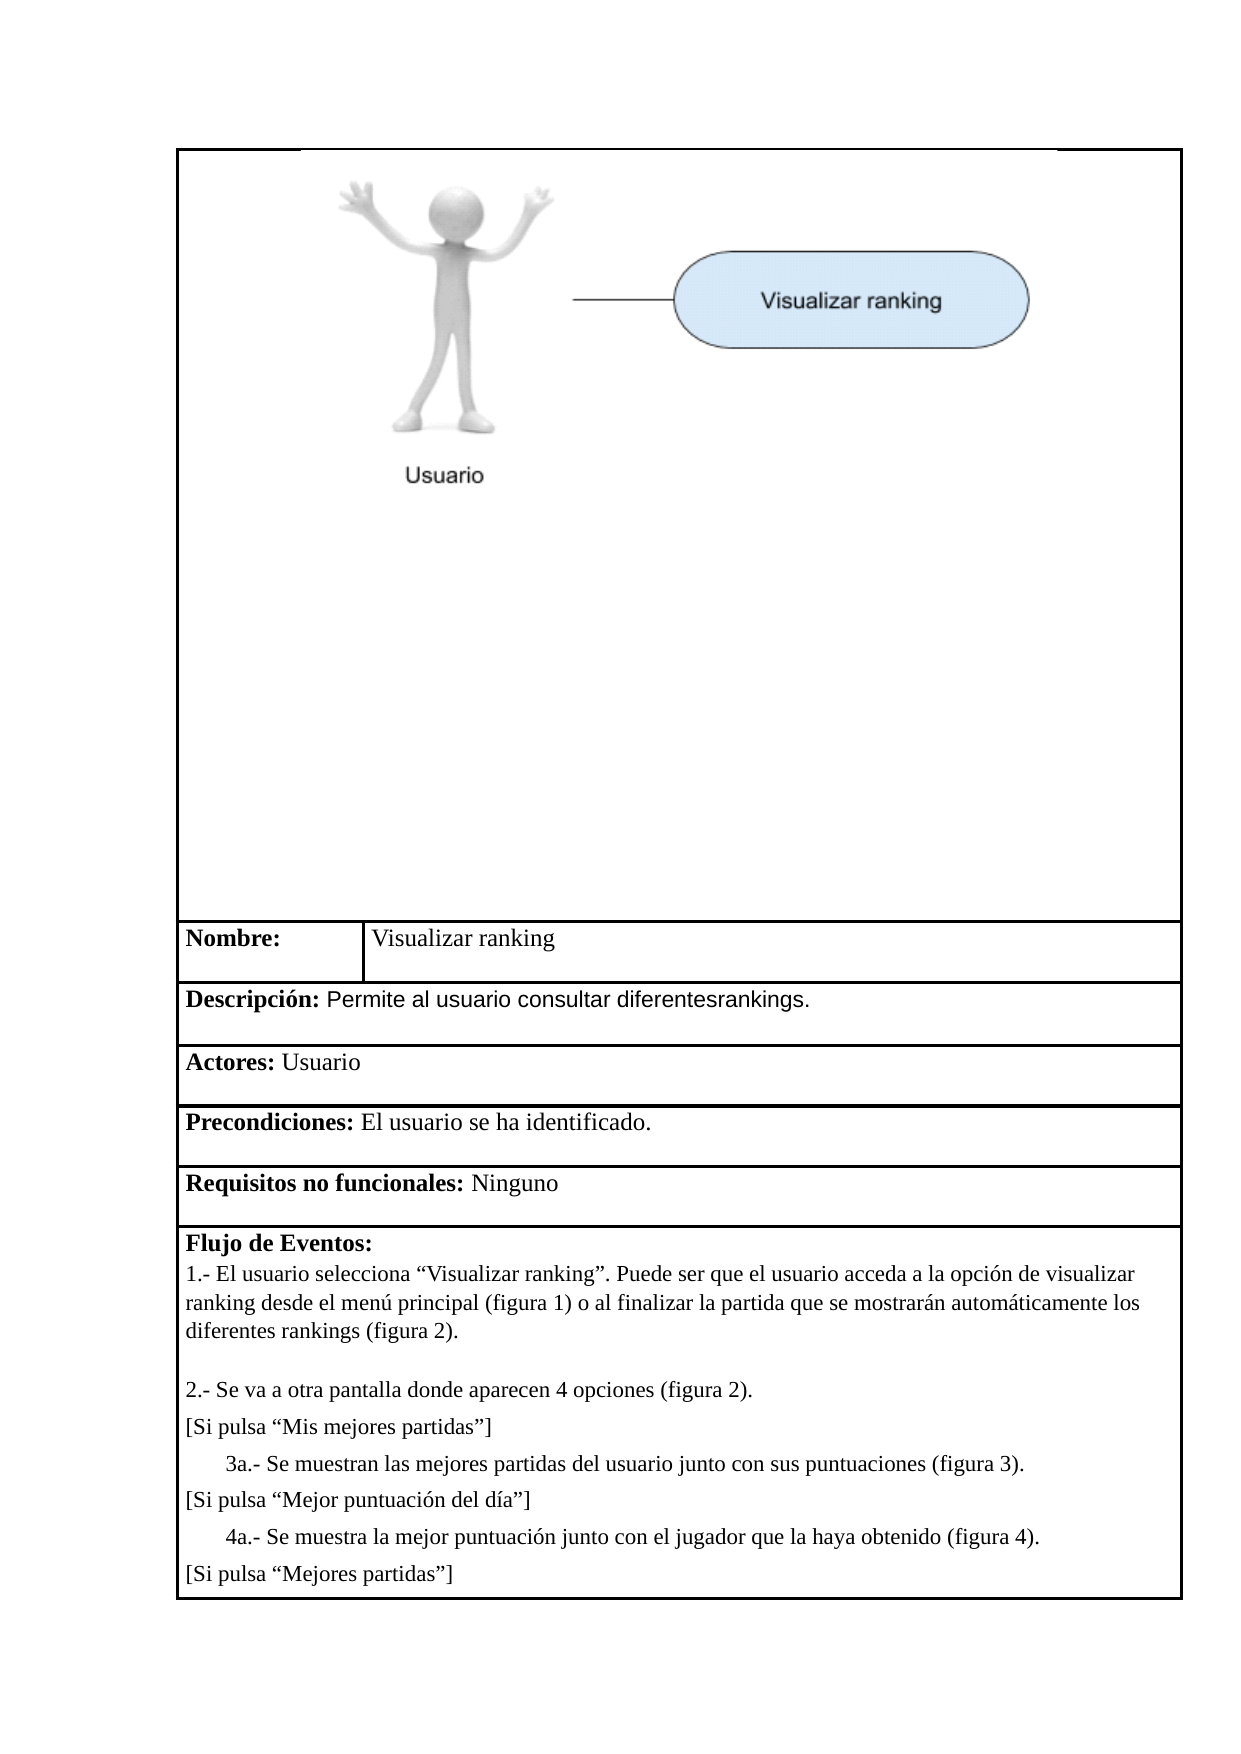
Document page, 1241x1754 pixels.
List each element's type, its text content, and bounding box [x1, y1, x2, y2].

table_cell Flujo de Eventos: 1.- El usuario selecciona “Visualizar ranking”. Puede ser que el usuario acceda a la opción de visualizar ranking desde el menú principal (figura 1) o al finalizar la partida que se mostrarán automáticamente los diferentes rankings (figura 2). 2.- Se va a otra pantalla donde aparecen 4 opciones (figura 2). [Si pulsa “Mis mejores partidas”] 3a.- Se muestran las mejores partidas del usuario junto con sus puntuaciones (figura 3). [Si pulsa “Mejor puntuación del día”] 4a.- Se muestra la mejor puntuación junto con el jugador que la haya obtenido (figura 4). [Si pulsa “Mejores partidas”] [179, 1228, 1180, 1597]
table_header [179, 151, 1180, 920]
table_cell Actores: Usuario [179, 1047, 1180, 1104]
table_cell Visualizar ranking [365, 923, 1180, 981]
table_cell Nombre: [179, 923, 362, 981]
table_cell Precondiciones: El usuario se ha identificado. [179, 1108, 1180, 1165]
table_cell Requisitos no funcionales: Ninguno [179, 1168, 1180, 1225]
table_cell Descripción: Permite al usuario consultar diferentesrankings. [179, 984, 1180, 1044]
